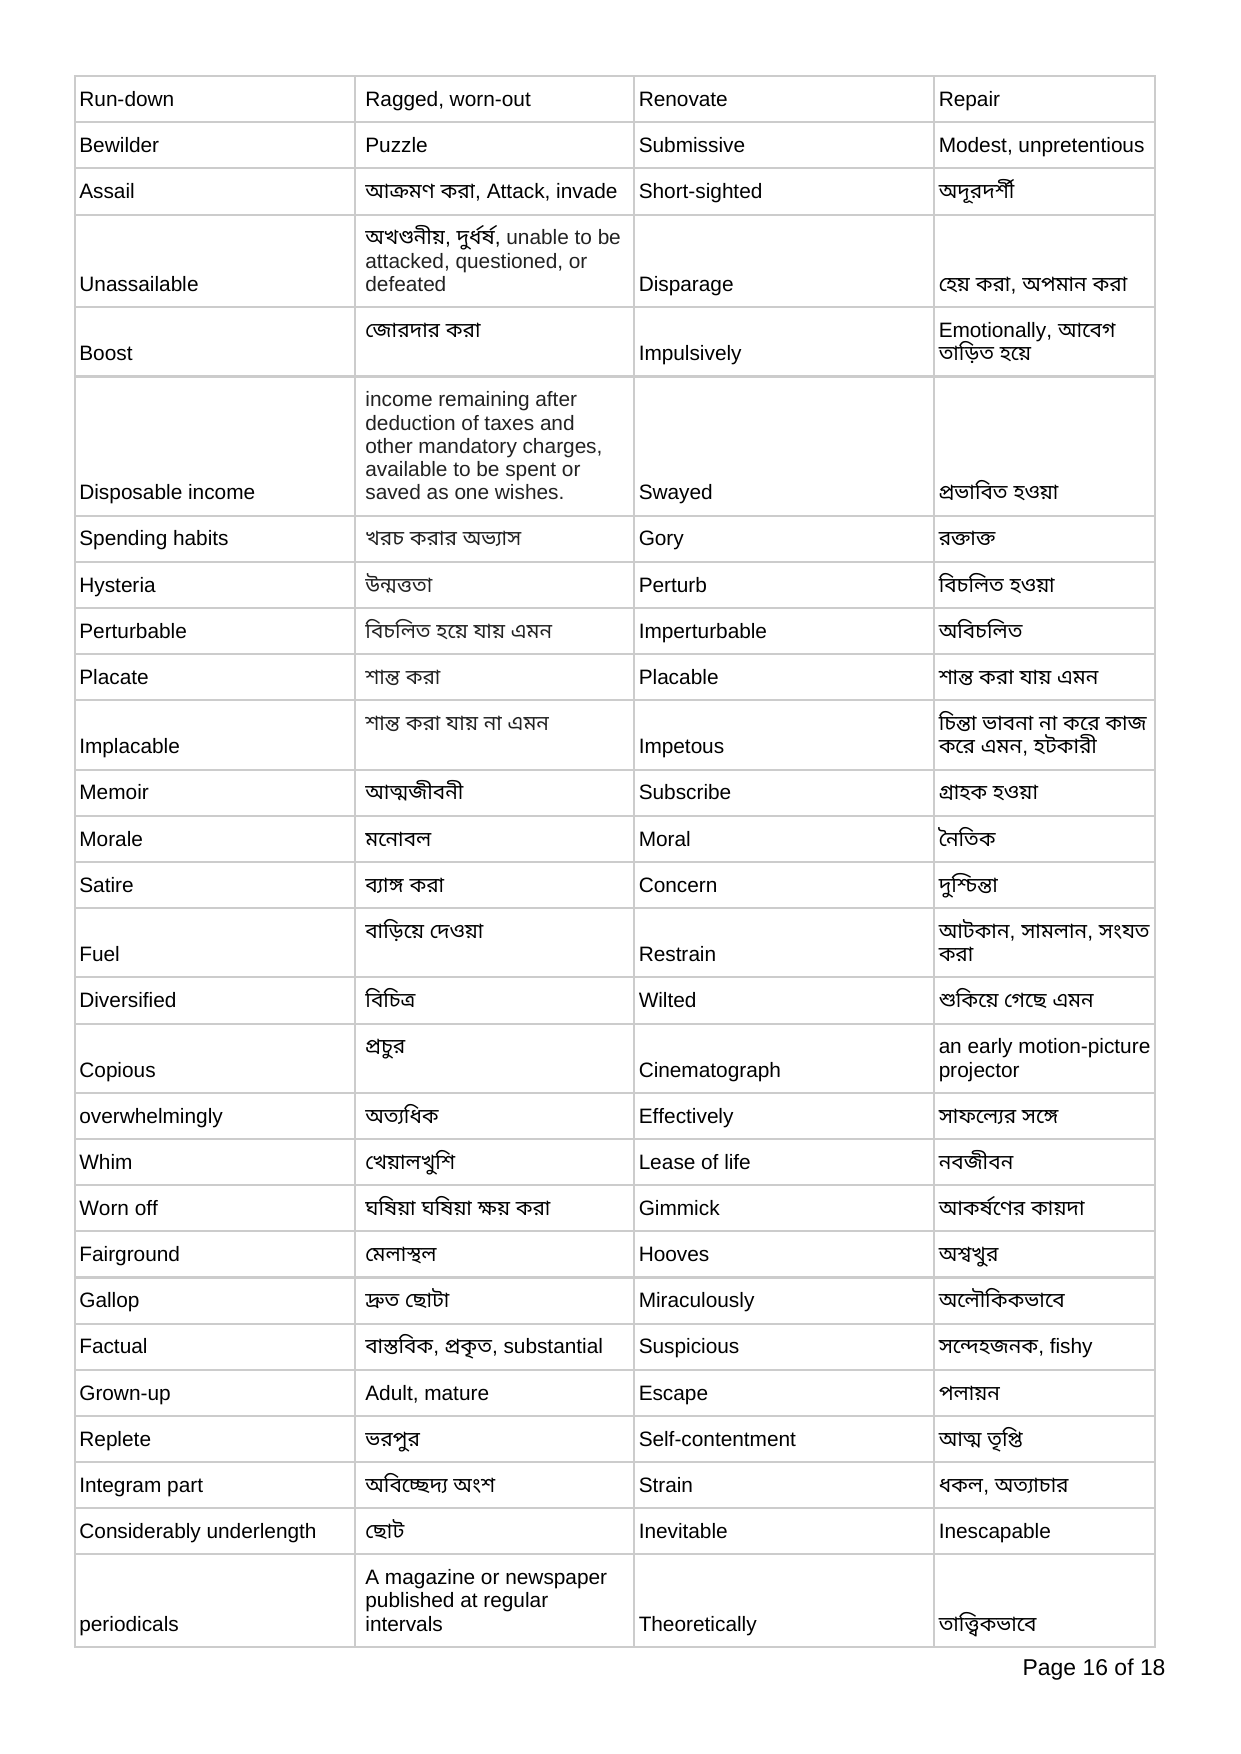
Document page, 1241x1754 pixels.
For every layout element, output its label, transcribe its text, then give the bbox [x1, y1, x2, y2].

table_cell বাস্তবিক, প্রকৃত, substantial [356, 1325, 633, 1369]
table_cell Impetous [635, 701, 933, 768]
table_cell পলায়ন [935, 1371, 1154, 1415]
table_cell অখণ্ডনীয়, দুর্ধর্ষ, unable to be attacked, questioned, or defeated [356, 216, 633, 306]
table_cell Boost [76, 308, 354, 375]
table_cell Disparage [635, 216, 933, 306]
table_cell জোরদার করা [356, 308, 633, 375]
table_cell উন্মত্ততা [356, 563, 633, 607]
table_cell সাফল্যের সঙ্গে [935, 1094, 1154, 1138]
table_cell Self-contentment [635, 1417, 933, 1461]
table_cell শান্ত করা যায় এমন [935, 655, 1154, 699]
table_cell Wilted [635, 978, 933, 1022]
table_cell ভরপুর [356, 1417, 633, 1461]
table_cell Effectively [635, 1094, 933, 1138]
table_cell Restrain [635, 909, 933, 976]
table_cell ব্যাঙ্গ করা [356, 863, 633, 907]
table_cell Subscribe [635, 771, 933, 814]
table_cell অলৌকিকভাবে [935, 1279, 1154, 1322]
table_cell Memoir [76, 771, 354, 814]
table_cell Whim [76, 1140, 354, 1184]
table_cell Fuel [76, 909, 354, 976]
table_cell অদূরদর্শী [935, 169, 1154, 213]
table_cell Spending habits [76, 517, 354, 561]
table_cell Factual [76, 1325, 354, 1369]
table_cell ছোট [356, 1509, 633, 1553]
table_cell Puzzle [356, 123, 633, 167]
table_cell বিচলিত হয়ে যায় এমন [356, 609, 633, 653]
table_cell Lease of life [635, 1140, 933, 1184]
table_cell আকর্ষণের কায়দা [935, 1186, 1154, 1230]
table_cell মেলাস্থল [356, 1232, 633, 1276]
table_cell খেয়ালখুশি [356, 1140, 633, 1184]
table_cell হেয় করা, অপমান করা [935, 216, 1154, 306]
table_cell Emotionally, আবেগ তাড়িত হয়ে [935, 308, 1154, 375]
table_cell Concern [635, 863, 933, 907]
table_cell দুশ্চিন্তা [935, 863, 1154, 907]
table_cell Swayed [635, 378, 933, 514]
table_cell Grown-up [76, 1371, 354, 1415]
table_cell Inescapable [935, 1509, 1154, 1553]
table_cell খরচ করার অভ্যাস [356, 517, 633, 561]
table_cell Impulsively [635, 308, 933, 375]
table_cell নবজীবন [935, 1140, 1154, 1184]
table_cell আটকান, সামলান, সংযত করা [935, 909, 1154, 976]
table_cell তাত্ত্বিকভাবে [935, 1555, 1154, 1646]
table_cell an early motion-picture projector [935, 1025, 1154, 1092]
table_cell অশ্বখুর [935, 1232, 1154, 1276]
table_cell Cinematograph [635, 1025, 933, 1092]
table_cell Hooves [635, 1232, 933, 1276]
table_cell Disposable income [76, 378, 354, 514]
table_cell Diversified [76, 978, 354, 1022]
table_cell ঘষিয়া ঘষিয়া ক্ষয় করা [356, 1186, 633, 1230]
table_cell Placable [635, 655, 933, 699]
table_cell শান্ত করা যায় না এমন [356, 701, 633, 768]
table_cell বিচলিত হওয়া [935, 563, 1154, 607]
table_cell সন্দেহজনক, fishy [935, 1325, 1154, 1369]
table_cell Bewilder [76, 123, 354, 167]
table_cell মনোবল [356, 817, 633, 861]
table_cell প্রভাবিত হওয়া [935, 378, 1154, 514]
table_cell Imperturbable [635, 609, 933, 653]
table_cell Considerably underlength [76, 1509, 354, 1553]
table_cell দ্রুত ছোটা [356, 1279, 633, 1322]
table_cell Placate [76, 655, 354, 699]
table_cell A magazine or newspaper published at regular intervals [356, 1555, 633, 1646]
table_cell অবিচ্ছেদ্য অংশ [356, 1463, 633, 1507]
table_cell Gimmick [635, 1186, 933, 1230]
table_cell বাড়িয়ে দেওয়া [356, 909, 633, 976]
table_cell Assail [76, 169, 354, 213]
table_cell overwhelmingly [76, 1094, 354, 1138]
table_cell চিন্তা ভাবনা না করে কাজ করে এমন, হটকারী [935, 701, 1154, 768]
table_cell অবিচলিত [935, 609, 1154, 653]
table_cell Worn off [76, 1186, 354, 1230]
table_cell Copious [76, 1025, 354, 1092]
table_cell Satire [76, 863, 354, 907]
table_cell Renovate [635, 77, 933, 121]
table_cell বিচিত্র [356, 978, 633, 1022]
table_cell Submissive [635, 123, 933, 167]
table_cell Modest, unpretentious [935, 123, 1154, 167]
table_cell income remaining after deduction of taxes and other mandatory charges, available to be spent or saved as one wishes. [356, 378, 633, 514]
table_cell গ্রাহক হওয়া [935, 771, 1154, 814]
table_cell নৈতিক [935, 817, 1154, 861]
table_cell আক্রমণ করা, Attack, invade [356, 169, 633, 213]
table_cell আত্ম তৃপ্তি [935, 1417, 1154, 1461]
table_cell periodicals [76, 1555, 354, 1646]
table_cell Adult, mature [356, 1371, 633, 1415]
table_cell Ragged, worn-out [356, 77, 633, 121]
table_cell ধকল, অত্যাচার [935, 1463, 1154, 1507]
table_cell Moral [635, 817, 933, 861]
table_cell Gallop [76, 1279, 354, 1322]
table_cell Escape [635, 1371, 933, 1415]
table_cell Repair [935, 77, 1154, 121]
table_cell Hysteria [76, 563, 354, 607]
table_cell Strain [635, 1463, 933, 1507]
table_cell Perturb [635, 563, 933, 607]
table_cell Gory [635, 517, 933, 561]
table_cell Theoretically [635, 1555, 933, 1646]
table_cell Fairground [76, 1232, 354, 1276]
table_cell প্রচুর [356, 1025, 633, 1092]
table_cell Unassailable [76, 216, 354, 306]
table_cell রক্তাক্ত [935, 517, 1154, 561]
table_cell Implacable [76, 701, 354, 768]
table_cell Integram part [76, 1463, 354, 1507]
table_cell Short-sighted [635, 169, 933, 213]
table_cell অত্যধিক [356, 1094, 633, 1138]
table_cell Miraculously [635, 1279, 933, 1322]
table_cell শুকিয়ে গেছে এমন [935, 978, 1154, 1022]
table_cell Suspicious [635, 1325, 933, 1369]
table_cell Perturbable [76, 609, 354, 653]
table_cell Inevitable [635, 1509, 933, 1553]
table_cell আত্মজীবনী [356, 771, 633, 814]
table_cell Run-down [76, 77, 354, 121]
table_cell Morale [76, 817, 354, 861]
table_cell শান্ত করা [356, 655, 633, 699]
table_cell Replete [76, 1417, 354, 1461]
